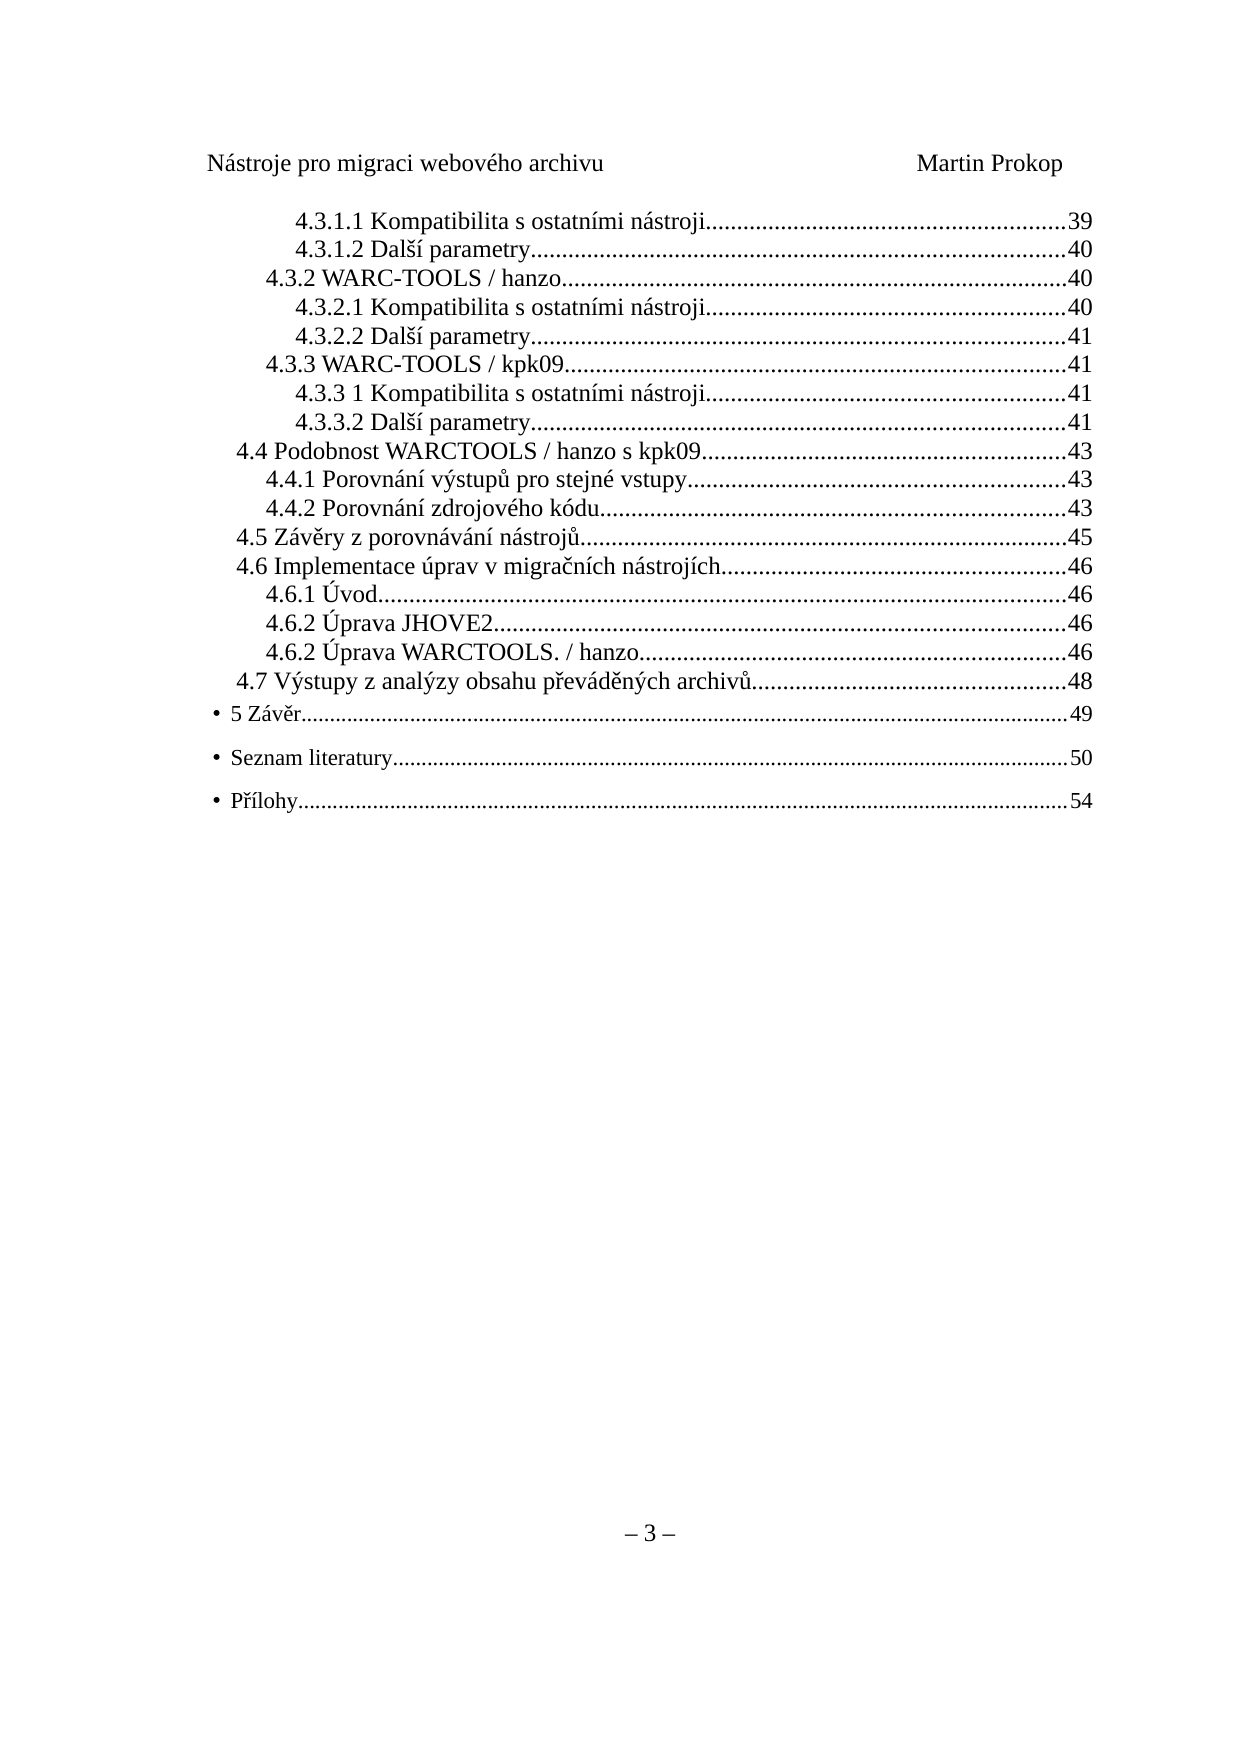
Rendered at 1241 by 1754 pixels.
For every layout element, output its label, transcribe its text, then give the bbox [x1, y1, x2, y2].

text 4.3.3 WARC-TOOLS / kpk09 41 [266, 349, 1093, 378]
text 4.6.1 Úvod 46 [266, 579, 1093, 608]
text 4.3.3.2 Další parametry 41 [295, 407, 1093, 436]
text 4.3.1.1 Kompatibilita s ostatními nástroji 39 [295, 206, 1093, 234]
text 4.3.3 1 Kompatibilita s ostatními nástroji 41 [295, 378, 1093, 407]
text 4.4.1 Porovnání výstupů pro stejné vstupy 43 [266, 464, 1093, 493]
list 5 Závěr 49 [213, 701, 1093, 727]
text 4.3.1.2 Další parametry 40 [295, 234, 1093, 263]
text 4.5 Závěry z porovnávání nástrojů 45 [236, 522, 1093, 551]
text 4.4.2 Porovnání zdrojového kódu 43 [266, 493, 1093, 522]
text 4.6.2 Úprava JHOVE2 46 [266, 608, 1093, 637]
text 4.3.2.2 Další parametry 41 [295, 321, 1093, 349]
text 4.6 Implementace úprav v migračních nástrojích 46 [236, 551, 1093, 579]
list Přílohy 54 [213, 787, 1093, 814]
text 4.3.2 WARC-TOOLS / hanzo 40 [266, 263, 1093, 292]
list Seznam literatury 50 [213, 744, 1093, 770]
text 4.4 Podobnost WARCTOOLS / hanzo s kpk09 43 [236, 436, 1093, 464]
text 4.6.2 Úprava WARCTOOLS. / hanzo 46 [266, 637, 1093, 666]
text 4.3.2.1 Kompatibilita s ostatními nástroji 40 [295, 292, 1093, 321]
text 4.7 Výstupy z analýzy obsahu převáděných archivů 48 [236, 666, 1093, 694]
